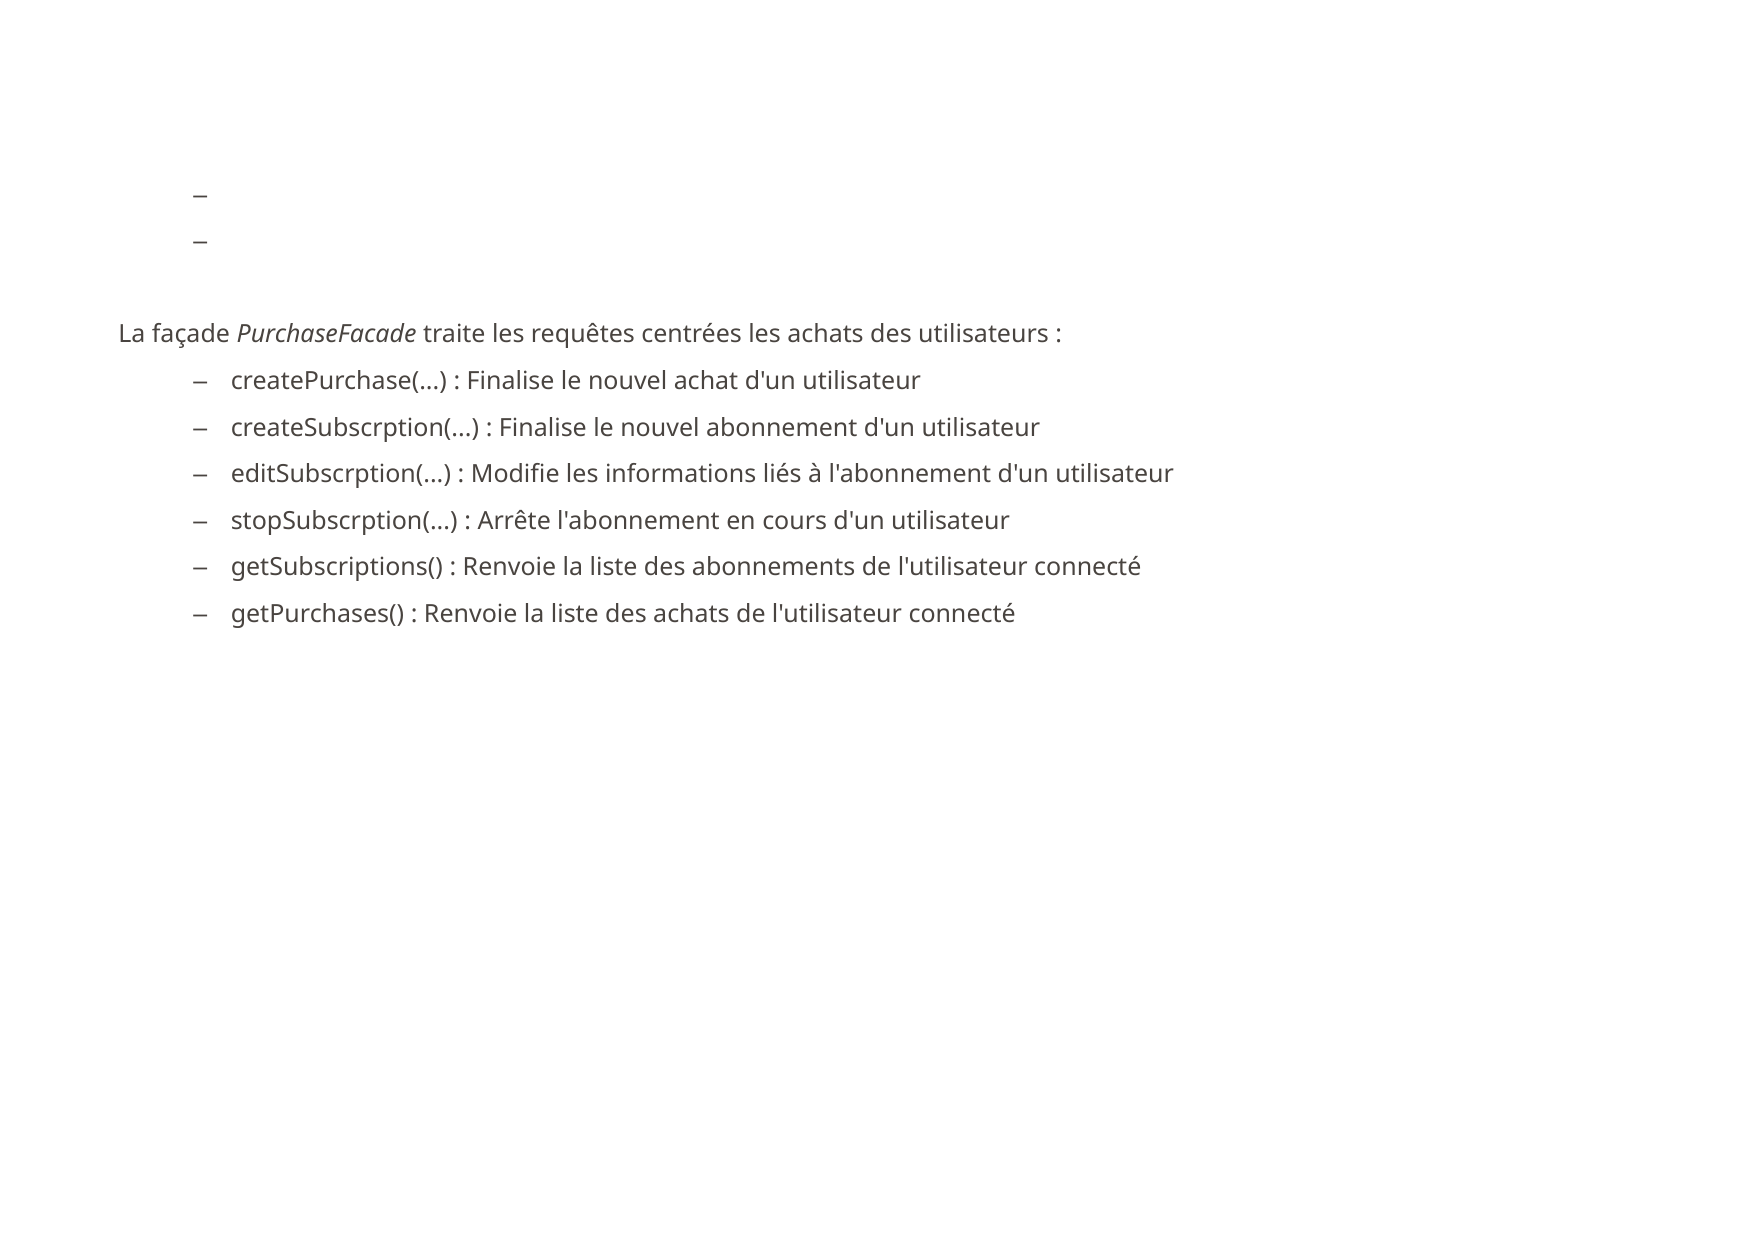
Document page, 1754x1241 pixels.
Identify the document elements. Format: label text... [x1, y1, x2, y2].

list createSubscrption(...) : Finalise le nouvel abonnement d'un utilisateur [193, 409, 1636, 443]
list editSubscrption(...) : Modifie les informations liés à l'abonnement d'un utilisateur [193, 456, 1636, 490]
list getSubscriptions() : Renvoie la liste des abonnements de l'utilisateur connecté [193, 549, 1636, 583]
text La façade PurchaseFacade traite les requêtes centrées les achats des utilisateurs : [118, 316, 1636, 350]
list stopSubscrption(...) : Arrête l'abonnement en cours d'un utilisateur [193, 502, 1636, 536]
list createPurchase(...) : Finalise le nouvel achat d'un utilisateur [193, 363, 1636, 397]
list getPurchases() : Renvoie la liste des achats de l'utilisateur connecté [193, 595, 1636, 629]
